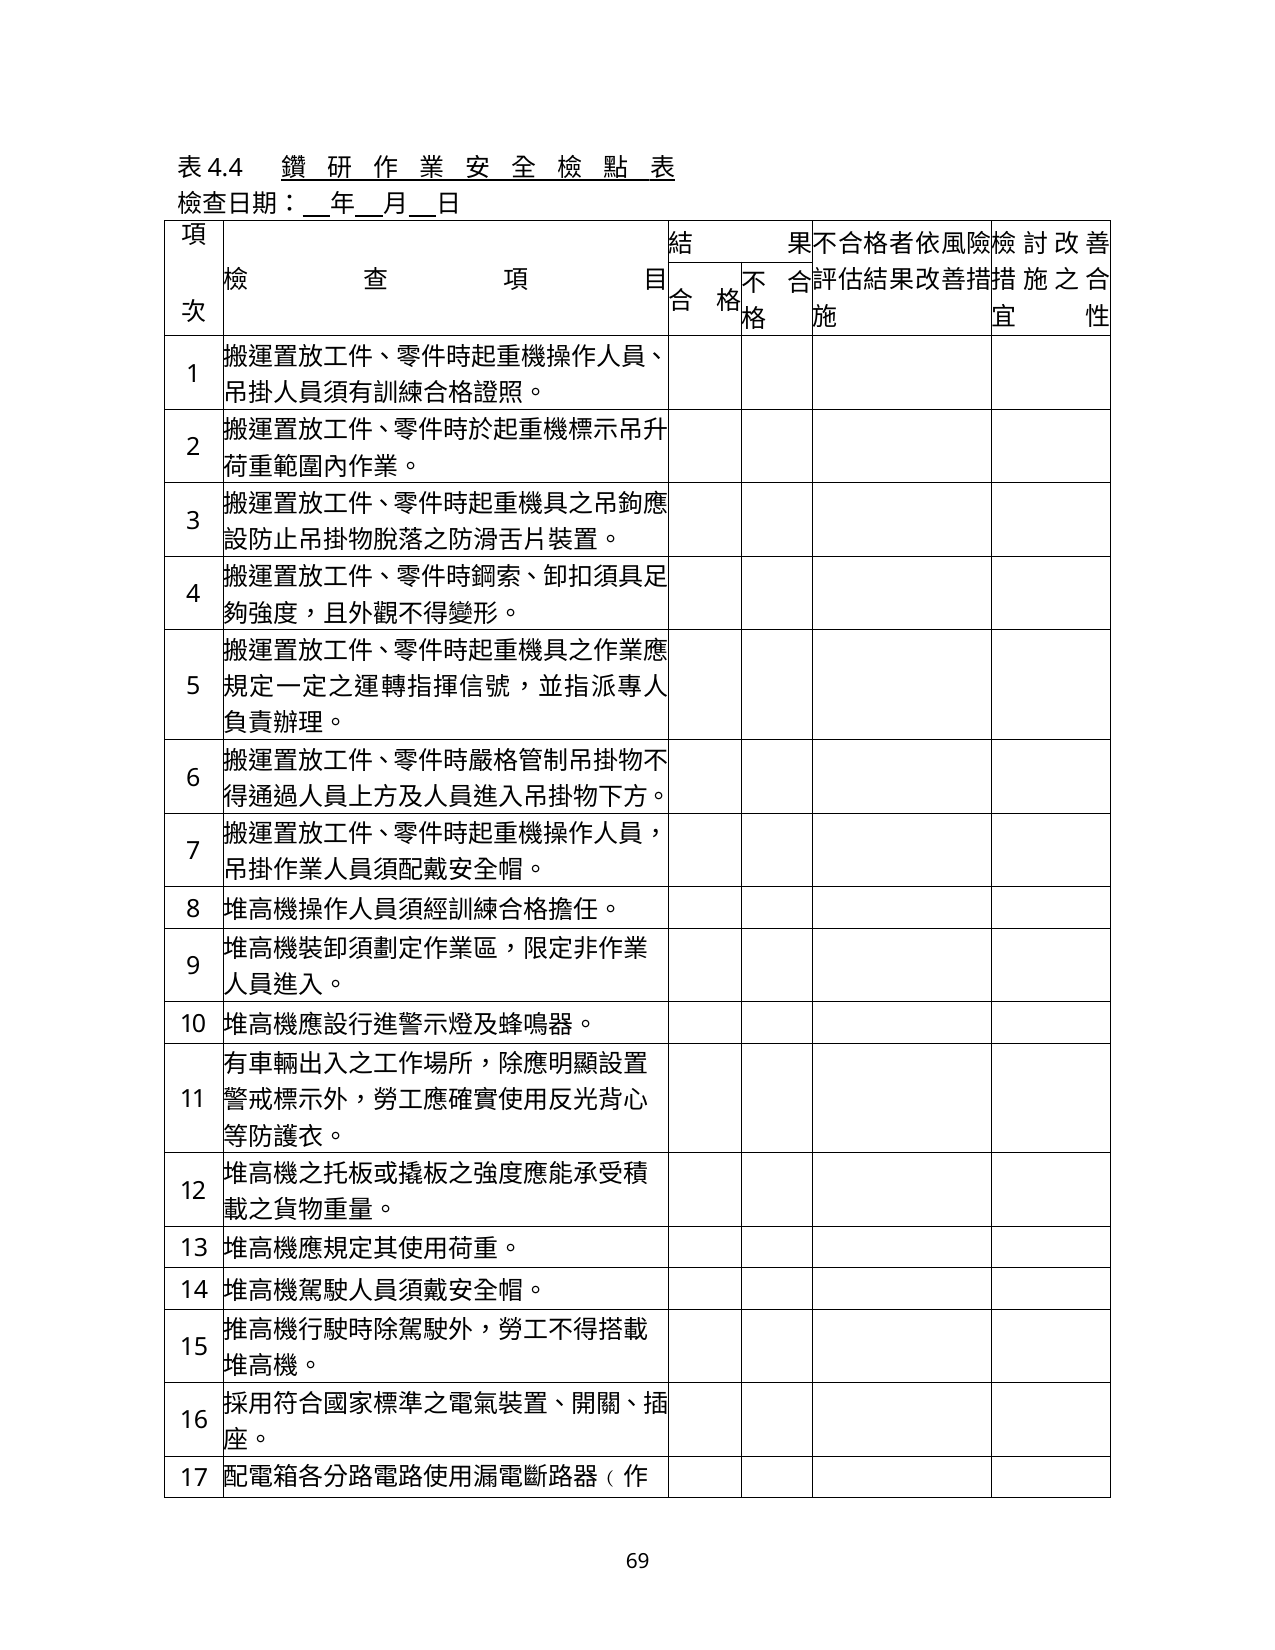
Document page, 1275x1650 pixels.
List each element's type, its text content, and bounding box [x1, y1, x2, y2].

table_cell [669, 1268, 741, 1308]
table_cell [813, 1002, 991, 1042]
table_cell 搬運置放工件、零件時起重機具之作業應規定一定之運轉指揮信號，並指派專人負責辦理。 [224, 630, 668, 739]
table_cell [813, 814, 991, 886]
table_cell [742, 483, 812, 556]
table_cell [742, 1268, 812, 1308]
table_cell [992, 1310, 1110, 1382]
table_header 不合格者依風險評估結果改善措施 [813, 221, 991, 335]
table_cell 8 [165, 887, 223, 927]
table_header 項次 [165, 221, 223, 335]
table_cell 堆高機駕駛人員須戴安全帽。 [224, 1268, 668, 1308]
table_cell [669, 929, 741, 1001]
table_cell [742, 1227, 812, 1267]
table_cell 6 [165, 740, 223, 813]
table_cell [992, 410, 1110, 482]
table_cell [992, 483, 1110, 556]
table_cell [669, 1383, 741, 1456]
table_cell [742, 410, 812, 482]
table_cell 5 [165, 630, 223, 739]
table_header 結果 [669, 221, 812, 262]
table_cell [992, 557, 1110, 629]
table_cell [742, 1457, 812, 1497]
table_cell 4 [165, 557, 223, 629]
table_cell [813, 1153, 991, 1226]
table_cell [742, 1153, 812, 1226]
table_cell [992, 1457, 1110, 1497]
table_cell 堆高機應設行進警示燈及蜂鳴器。 [224, 1002, 668, 1042]
table_cell [992, 1227, 1110, 1267]
table_cell [813, 740, 991, 813]
text 表4.4 鑽研作業安全檢點表 [177, 148, 1098, 184]
table_cell [742, 740, 812, 813]
table_cell [669, 1153, 741, 1226]
table_cell [992, 630, 1110, 739]
table_cell 合格 [669, 263, 741, 335]
text 檢查日期： 年 月 日 [177, 184, 1098, 220]
table_cell 15 [165, 1310, 223, 1382]
table_cell [669, 740, 741, 813]
table_cell 1 [165, 336, 223, 409]
table_cell [992, 336, 1110, 409]
table_cell 2 [165, 410, 223, 482]
table_cell 7 [165, 814, 223, 886]
table_cell 16 [165, 1383, 223, 1456]
table_cell [669, 1002, 741, 1042]
table_header 檢討改善措施之合宜性 [992, 221, 1110, 335]
table_cell 12 [165, 1153, 223, 1226]
table_cell [813, 1457, 991, 1497]
table_cell [669, 630, 741, 739]
table_cell [742, 1383, 812, 1456]
table_cell [742, 1002, 812, 1042]
table_header 檢查項目 [224, 221, 668, 335]
table_cell 搬運置放工件、零件時起重機具之吊鉤應設防止吊掛物脫落之防滑舌片裝置。 [224, 483, 668, 556]
table_cell [669, 1310, 741, 1382]
table_cell 搬運置放工件、零件時起重機操作人員，吊掛作業人員須配戴安全帽。 [224, 814, 668, 886]
table_cell 堆高機之托板或撬板之強度應能承受積載之貨物重量。 [224, 1153, 668, 1226]
table_cell [992, 1044, 1110, 1152]
table_cell [813, 1310, 991, 1382]
table_cell [669, 483, 741, 556]
table_cell 搬運置放工件、零件時鋼索、卸扣須具足夠強度，且外觀不得變形。 [224, 557, 668, 629]
table_cell [813, 1044, 991, 1152]
table_cell [813, 1268, 991, 1308]
table_cell 堆高機應規定其使用荷重。 [224, 1227, 668, 1267]
table_cell 搬運置放工件、零件時嚴格管制吊掛物不得通過人員上方及人員進入吊掛物下方。 [224, 740, 668, 813]
table_cell [813, 1227, 991, 1267]
table_cell [742, 630, 812, 739]
table_cell [669, 410, 741, 482]
table_cell 搬運置放工件、零件時於起重機標示吊升荷重範圍內作業。 [224, 410, 668, 482]
table_cell [669, 887, 741, 927]
table_cell [813, 630, 991, 739]
table_cell 採用符合國家標準之電氣裝置、開關、插座。 [224, 1383, 668, 1456]
table_cell [742, 887, 812, 927]
table_cell [742, 814, 812, 886]
table_cell [992, 1383, 1110, 1456]
table_cell [992, 929, 1110, 1001]
table_cell [992, 1153, 1110, 1226]
table_cell [669, 814, 741, 886]
table_cell [813, 887, 991, 927]
table_cell [813, 410, 991, 482]
table_cell 13 [165, 1227, 223, 1267]
table_cell [742, 1310, 812, 1382]
table_cell [813, 1383, 991, 1456]
table_cell 17 [165, 1457, 223, 1497]
table_cell [813, 557, 991, 629]
table_cell 10 [165, 1002, 223, 1042]
table_cell [813, 336, 991, 409]
table_cell [742, 557, 812, 629]
table_cell 推高機行駛時除駕駛外，勞工不得搭載堆高機。 [224, 1310, 668, 1382]
table_cell [669, 336, 741, 409]
table_cell [669, 557, 741, 629]
table_cell [992, 1002, 1110, 1042]
table_cell 配電箱各分路電路使用漏電斷路器﹙作 [224, 1457, 668, 1497]
table_cell 堆高機操作人員須經訓練合格擔任。 [224, 887, 668, 927]
table_cell [813, 483, 991, 556]
table_cell 不合格 [742, 263, 812, 335]
table_cell [992, 740, 1110, 813]
table_cell 搬運置放工件、零件時起重機操作人員、吊掛人員須有訓練合格證照。 [224, 336, 668, 409]
table_cell 11 [165, 1044, 223, 1152]
table_cell 有車輛出入之工作場所，除應明顯設置警戒標示外，勞工應確實使用反光背心等防護衣。 [224, 1044, 668, 1152]
table_cell [669, 1044, 741, 1152]
table_cell [742, 1044, 812, 1152]
table_cell [669, 1457, 741, 1497]
table_cell 3 [165, 483, 223, 556]
table_cell [669, 1227, 741, 1267]
table_cell [742, 336, 812, 409]
table_cell [992, 1268, 1110, 1308]
table_cell [813, 929, 991, 1001]
table_cell 9 [165, 929, 223, 1001]
table_cell 堆高機裝卸須劃定作業區，限定非作業人員進入。 [224, 929, 668, 1001]
table_cell [992, 887, 1110, 927]
table_cell [742, 929, 812, 1001]
table_cell 14 [165, 1268, 223, 1308]
table_cell [992, 814, 1110, 886]
